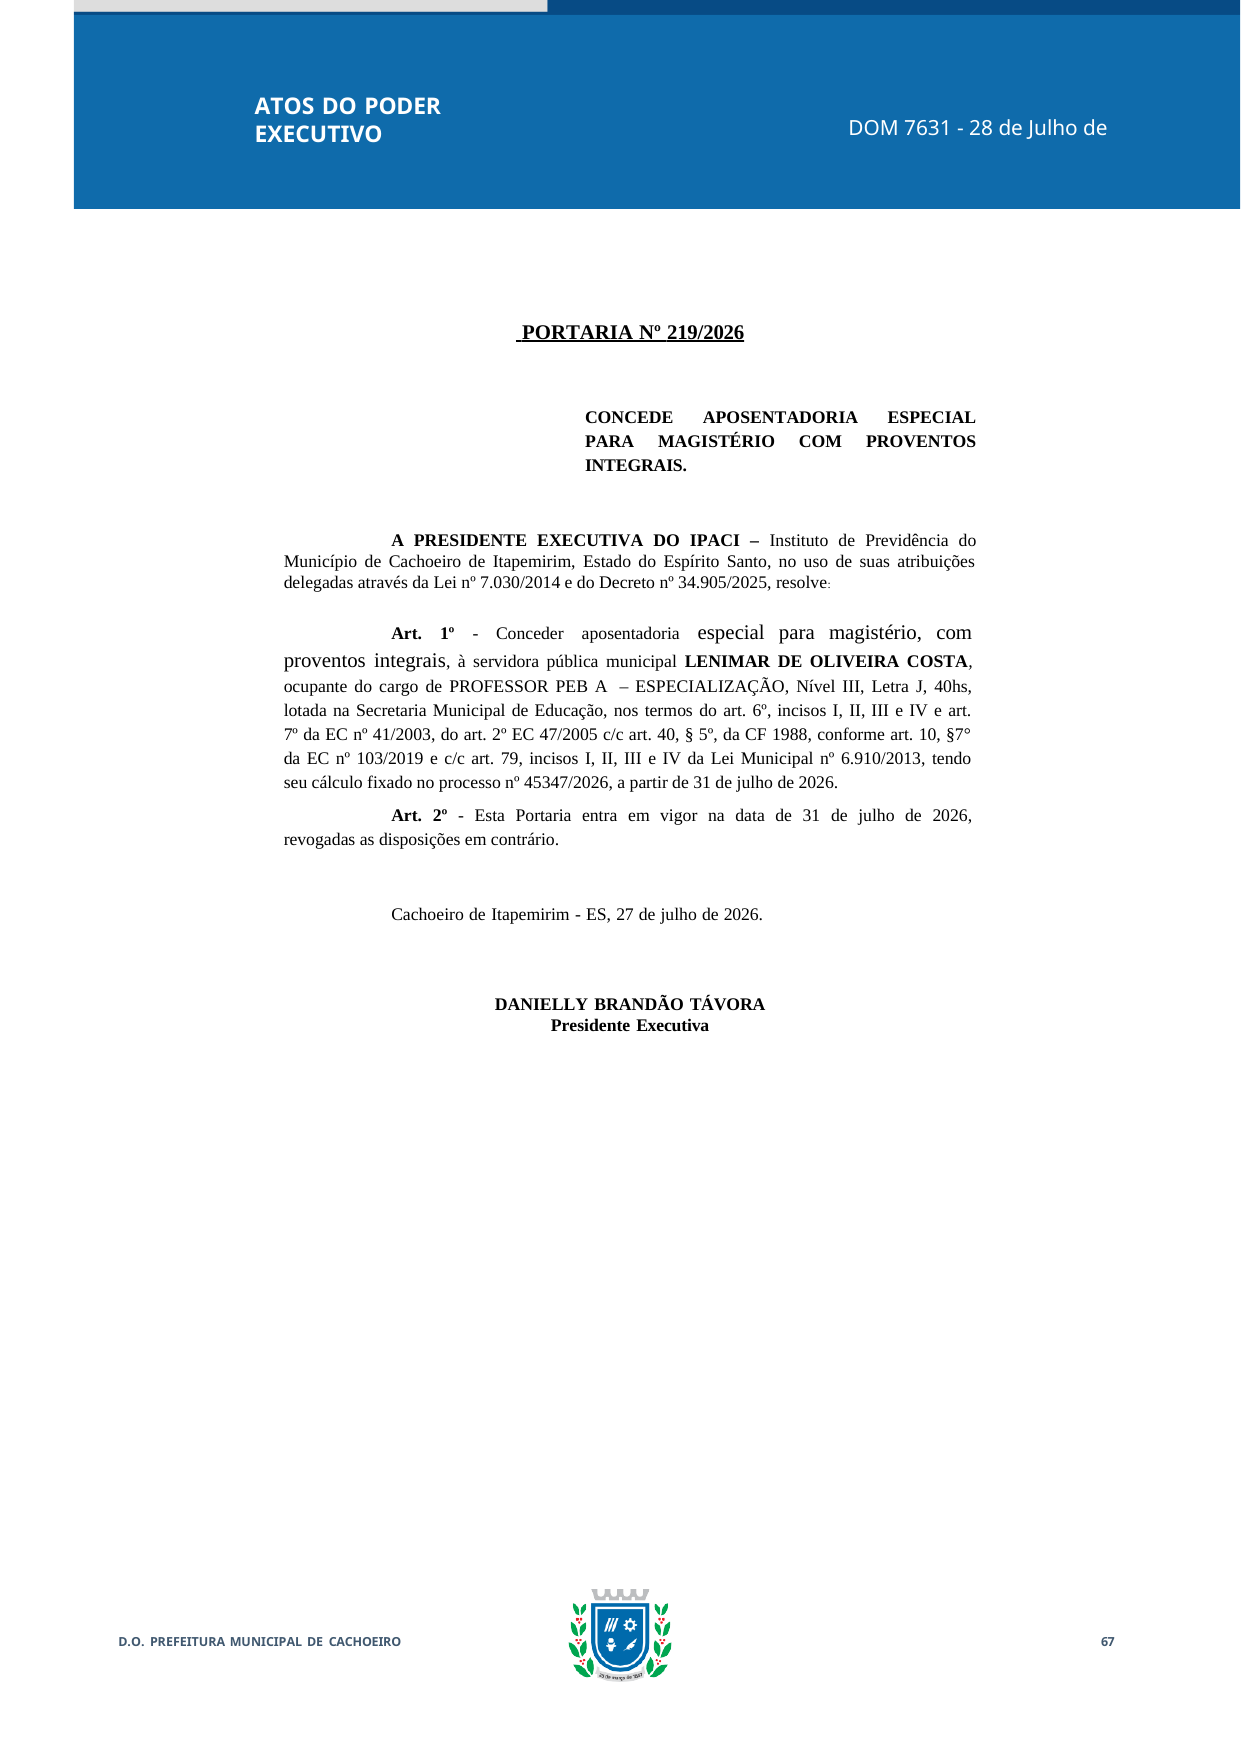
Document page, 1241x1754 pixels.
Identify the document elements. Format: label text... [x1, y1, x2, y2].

picture [73, 0, 1241, 209]
text Art. 2º - Esta Portaria entra em vigor na data de 31 de julho de 2026, revogadas as disposições em contrário. [283, 804, 973, 849]
subtitle CONCEDE APOSENTADORIA ESPECIAL PARA MAGISTÉRIO COM PROVENTOS INTEGRAIS. [585, 407, 976, 475]
picture [568, 1589, 672, 1682]
text Cachoeiro de Itapemirim - ES, 27 de julho de 2026. [391, 903, 1240, 924]
picture [1094, 1631, 1125, 1651]
subtitle PORTARIA Nº 219/2026 [59, 319, 1201, 344]
text Art. 1º - Conceder aposentadoria especial para magistério, com proventos integrais, à servidora pública municipal LENIMAR DE OLIVEIRA COSTA, ocupante do cargo de PROFESSOR PEB A – ESPECIALIZAÇÃO, Nível III, Letra J, 40hs, lotada na Secretaria Municipal de Educação, nos termos do art. 6º, incisos I, II, III e IV e art. 7º da EC nº 41/2003, do art. 2º EC 47/2005 c/c art. 40, § 5º, da CF 1988, conforme art. 10, §7° da EC nº 103/2019 e c/c art. 79, incisos I, II, III e IV da Lei Municipal nº 6.910/2013, tendo seu cálculo fixado no processo nº 45347/2026, a partir de 31 de julho de 2026. [283, 620, 972, 792]
subtitle DANIELLY BRANDÃO TÁVORA [139, 994, 1121, 1014]
picture [116, 1631, 404, 1651]
text A PRESIDENTE EXECUTIVA DO IPACI – Instituto de Previdência do Município de Cachoeiro de Itapemirim, Estado do Espírito Santo, no uso de suas atribuições delegadas através da Lei nº 7.030/2014 e do Decreto nº 34.905/2025, resolve: [283, 530, 976, 592]
text Presidente Executiva [139, 1015, 1121, 1035]
